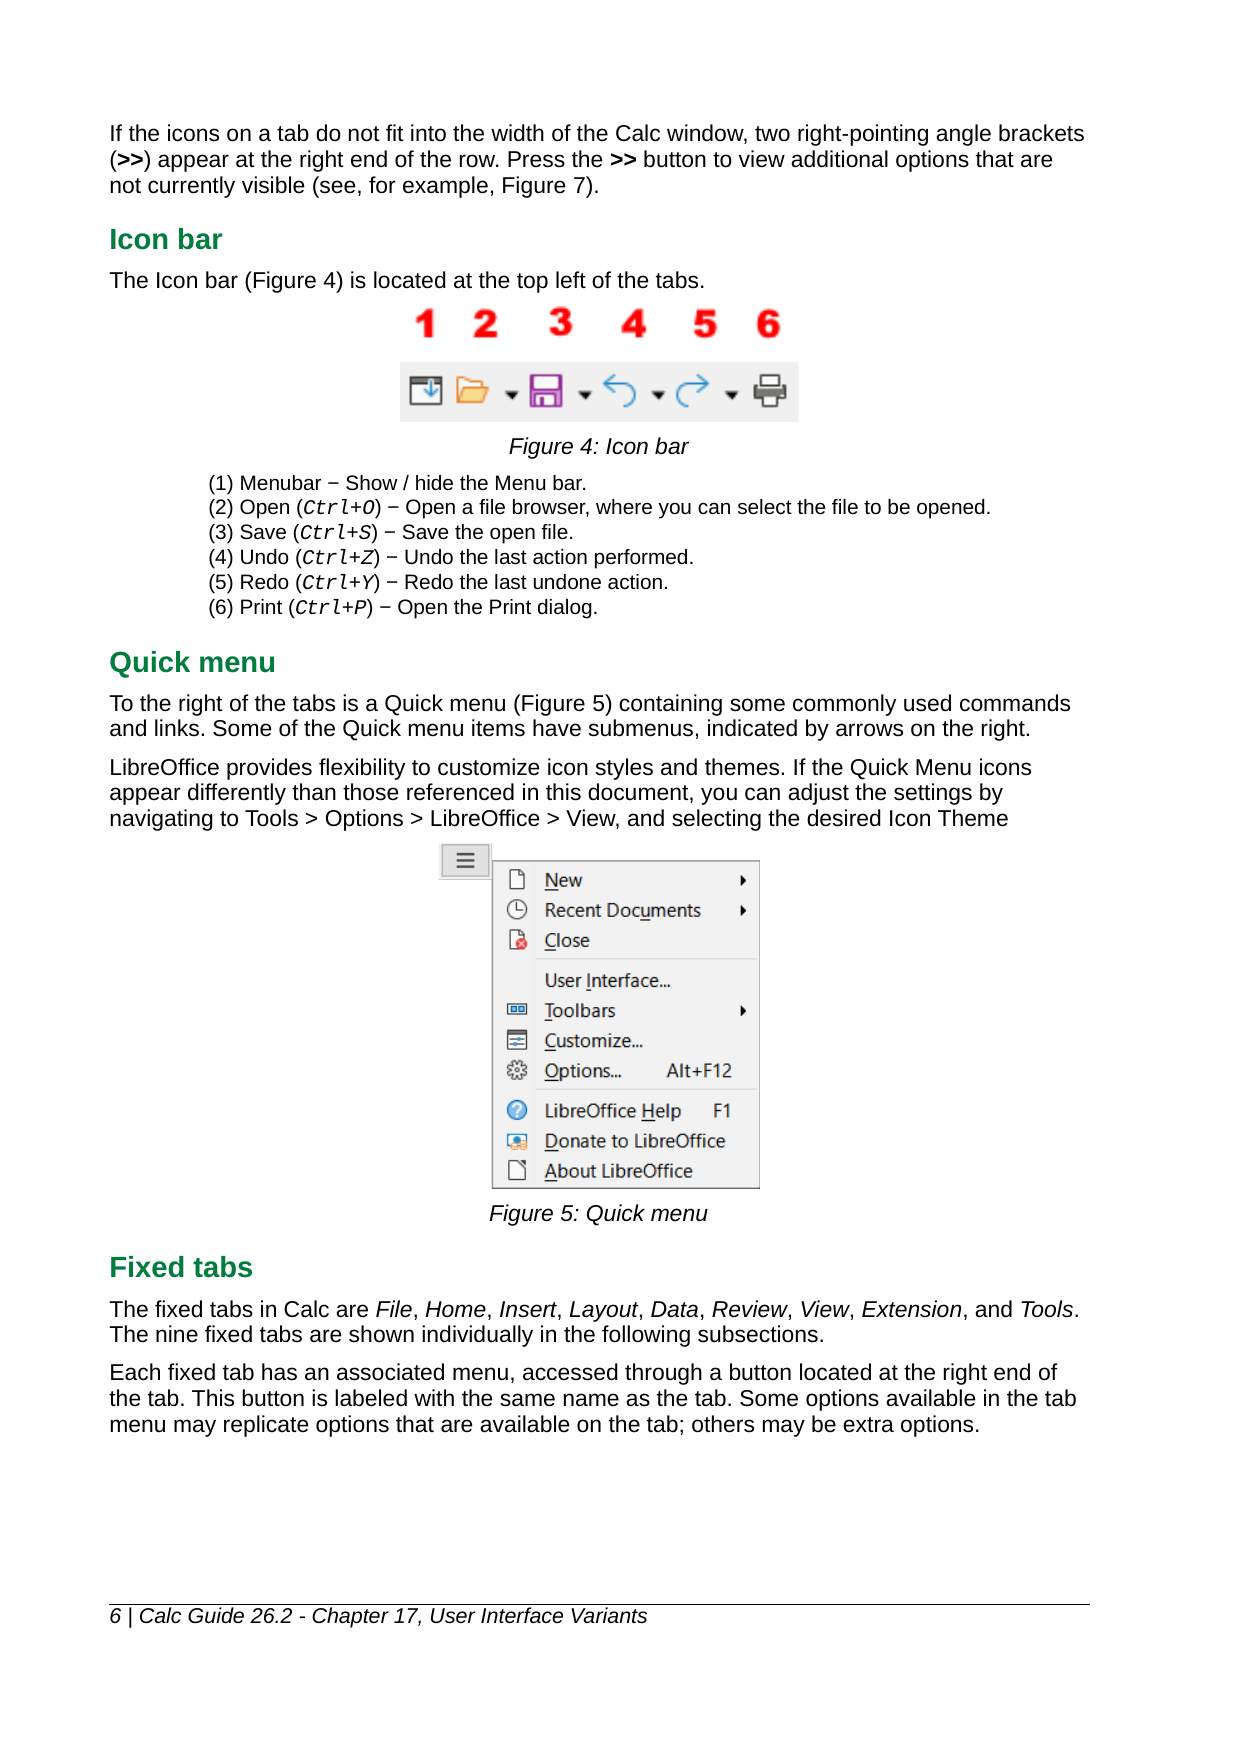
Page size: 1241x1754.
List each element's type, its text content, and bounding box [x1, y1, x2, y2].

text The fixed tabs in Calc are File, Home, Insert, Layout, Data, Review, View, Extension, and Tools. The nine fixed tabs are shown individually in the following subsections. [109, 1296, 1090, 1348]
text The Icon bar (Figure 4) is located at the top left of the tabs. [109, 268, 1090, 293]
picture [438, 843, 760, 1189]
table_header Menubar − Show / hide the Menu bar. Open (Ctrl+O) − Open a file browser, where you can select the file to be opened. Save (Ctrl+S) − Save the open file. Undo (Ctrl+Z) − Undo the last action performed. Redo (Ctrl+Y) − Redo the last undone action. Print (Ctrl+P) − Open the Print dialog. [186, 472, 1013, 621]
subtitle Quick menu [109, 646, 1090, 678]
subtitle Fixed tabs [109, 1251, 1090, 1284]
picture [400, 305, 799, 422]
text If the icons on a tab do not fit into the width of the Calc window, two right-pointing angle brackets (>>) appear at the right end of the row. Press the >> button to view additional options that are not currently visible (see, for example, Figure 7). [109, 121, 1090, 198]
text Figure 4: Icon bar [400, 434, 799, 459]
subtitle Icon bar [109, 223, 1090, 255]
text To the right of the tabs is a Quick menu (Figure 5) containing some commonly used commands and links. Some of the Quick menu items have submenus, indicated by arrows on the right. [109, 691, 1090, 742]
text Figure 5: Quick menu [439, 1201, 760, 1227]
text LibreOffice provides flexibility to customize icon styles and themes. If the Quick Menu icons appear differently than those referenced in this document, you can adjust the settings by navigating to Tools > Options > LibreOffice > View, and selecting the desired Icon Theme [109, 754, 1090, 831]
text Each fixed tab has an associated menu, accessed through a button located at the right end of the tab. This button is labeled with the same name as the tab. Some options available in the tab menu may replicate options that are available on the tab; others may be extra options. [109, 1360, 1090, 1437]
